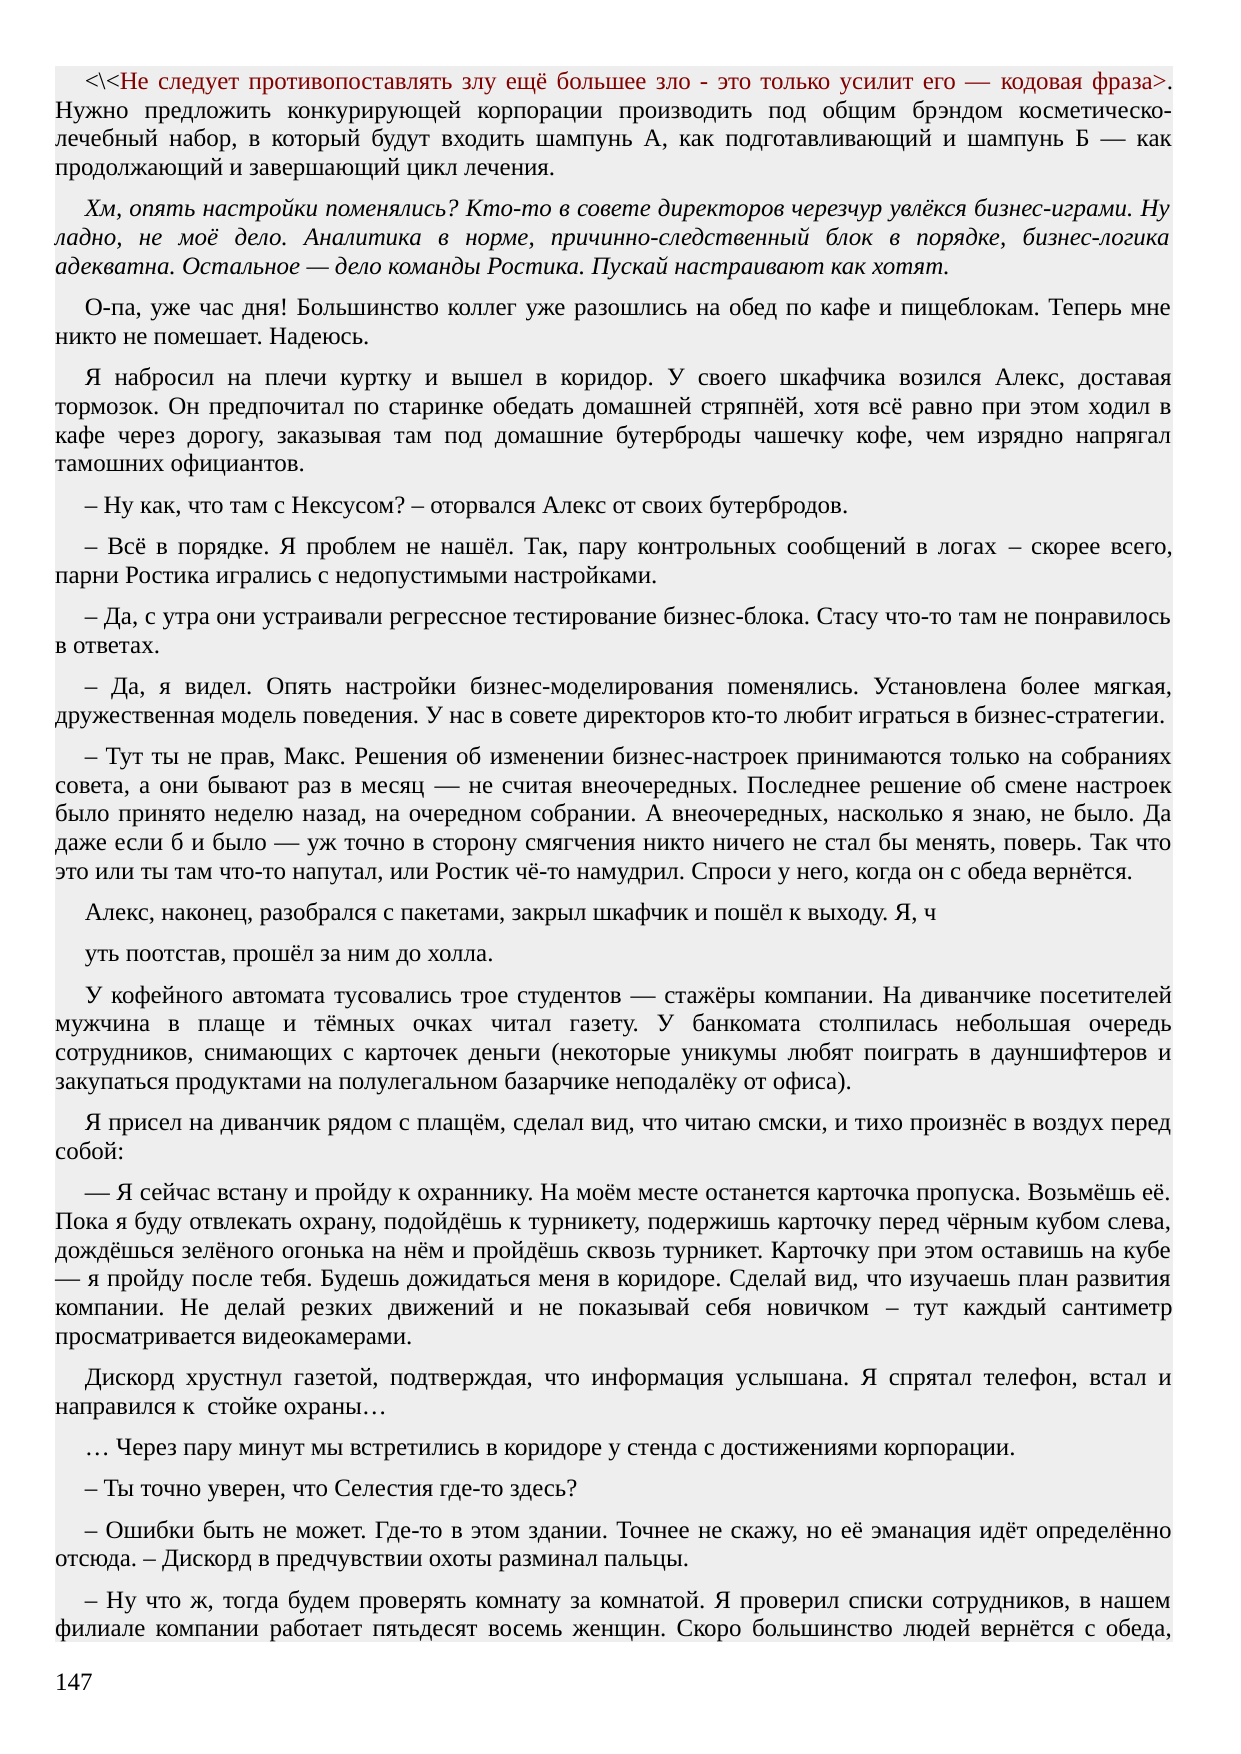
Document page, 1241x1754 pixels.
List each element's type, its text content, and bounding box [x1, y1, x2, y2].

text – Тут ты не прав, Макс. Решения об изменении бизнес-настроек принимаются только на собраниях совета, а они бывают раз в месяц — не считая внеочередных. Последнее решение об смене настроек было принято неделю назад, на очередном собрании. А внеочередных, насколько я знаю, не было. Да даже если б и было — уж точно в сторону смягчения никто ничего не стал бы менять, поверь. Так что это или ты там что-то напутал, или Ростик чё-то намудрил. Спроси у него, когда он с обеда вернётся. [55, 741, 1173, 885]
text – Да, я видел. Опять настройки бизнес-моделирования поменялись. Установлена более мягкая, дружественная модель поведения. У нас в совете директоров кто-то любит играться в бизнес-стратегии. [55, 671, 1173, 728]
text У кофейного автомата тусовались трое студентов — стажёры компании. На диванчике посетителей мужчина в плаще и тёмных очках читал газету. У банкомата столпилась небольшая очередь сотрудников, снимающих с карточек деньги (некоторые уникумы любят поиграть в дауншифтеров и закупаться продуктами на полулегальном базарчике неподалёку от офиса). [55, 980, 1173, 1095]
text Я набросил на плечи куртку и вышел в коридор. У своего шкафчика возился Алекс, доставая тормозок. Он предпочитал по старинке обедать домашней стряпнёй, хотя всё равно при этом ходил в кафе через дорогу, заказывая там под домашние бутерброды чашечку кофе, чем изрядно напрягал тамошних официантов. [55, 362, 1173, 477]
text Я присел на диванчик рядом с плащём, сделал вид, что читаю смски, и тихо произнёс в воздух перед собой: [55, 1107, 1173, 1165]
text Алекс, наконец, разобрался с пакетами, закрыл шкафчик и пошёл к выходу. Я, ч [55, 897, 1173, 926]
text … Через пару минут мы встретились в коридоре у стенда с достижениями корпорации. [55, 1432, 1173, 1461]
text – Да, с утра они устраивали регрессное тестирование бизнес-блока. Стасу что-то там не понравилось в ответах. [55, 601, 1173, 658]
text — Я сейчас встану и пройду к охраннику. На моём месте останется карточка пропуска. Возьмёшь её. Пока я буду отвлекать охрану, подойдёшь к турникету, подержишь карточку перед чёрным кубом слева, дождёшься зелёного огонька на нём и пройдёшь сквозь турникет. Карточку при этом оставишь на кубе — я пройду после тебя. Будешь дожидаться меня в коридоре. Сделай вид, что изучаешь план развития компании. Не делай резких движений и не показывай себя новичком – тут каждый сантиметр просматривается видеокамерами. [55, 1177, 1173, 1350]
text О-па, уже час дня! Большинство коллег уже разошлись на обед по кафе и пищеблокам. Теперь мне никто не помешает. Надеюсь. [55, 292, 1173, 350]
text Хм, опять настройки поменялись? Кто-то в совете директоров черезчур увлёкся бизнес-играми. Ну ладно, не моё дело. Аналитика в норме, причинно-следственный блок в порядке, бизнес-логика адекватна. Остальное — дело команды Ростика. Пускай настраивают как хотят. [55, 193, 1173, 280]
text – Ну что ж, тогда будем проверять комнату за комнатой. Я проверил списки сотрудников, в нашем филиале компании работает пятьдесят восемь женщин. Скоро большинство людей вернётся с обеда, [55, 1585, 1173, 1642]
text – Ну как, что там с Нексусом? – оторвался Алекс от своих бутербродов. [55, 490, 1173, 518]
text Дискорд хрустнул газетой, подтверждая, что информация услышана. Я спрятал телефон, встал и направился к стойке охраны… [55, 1362, 1173, 1420]
text уть поотстав, прошёл за ним до холла. [55, 938, 1173, 967]
text <\<Не следует противопоставлять злу ещё большее зло - это только усилит его — кодовая фраза>. Нужно предложить конкурирующей корпорации производить под общим брэндом косметическо-лечебный набор, в который будут входить шампунь А, как подготавливающий и шампунь Б — как продолжающий и завершающий цикл лечения. [55, 66, 1173, 181]
text – Ошибки быть не может. Где-то в этом здании. Точнее не скажу, но её эманация идёт определённо отсюда. – Дискорд в предчувствии охоты разминал пальцы. [55, 1515, 1173, 1572]
text – Всё в порядке. Я проблем не нашёл. Так, пару контрольных сообщений в логах – скорее всего, парни Ростика игрались с недопустимыми настройками. [55, 531, 1173, 588]
text – Ты точно уверен, что Селестия где-то здесь? [55, 1473, 1173, 1502]
